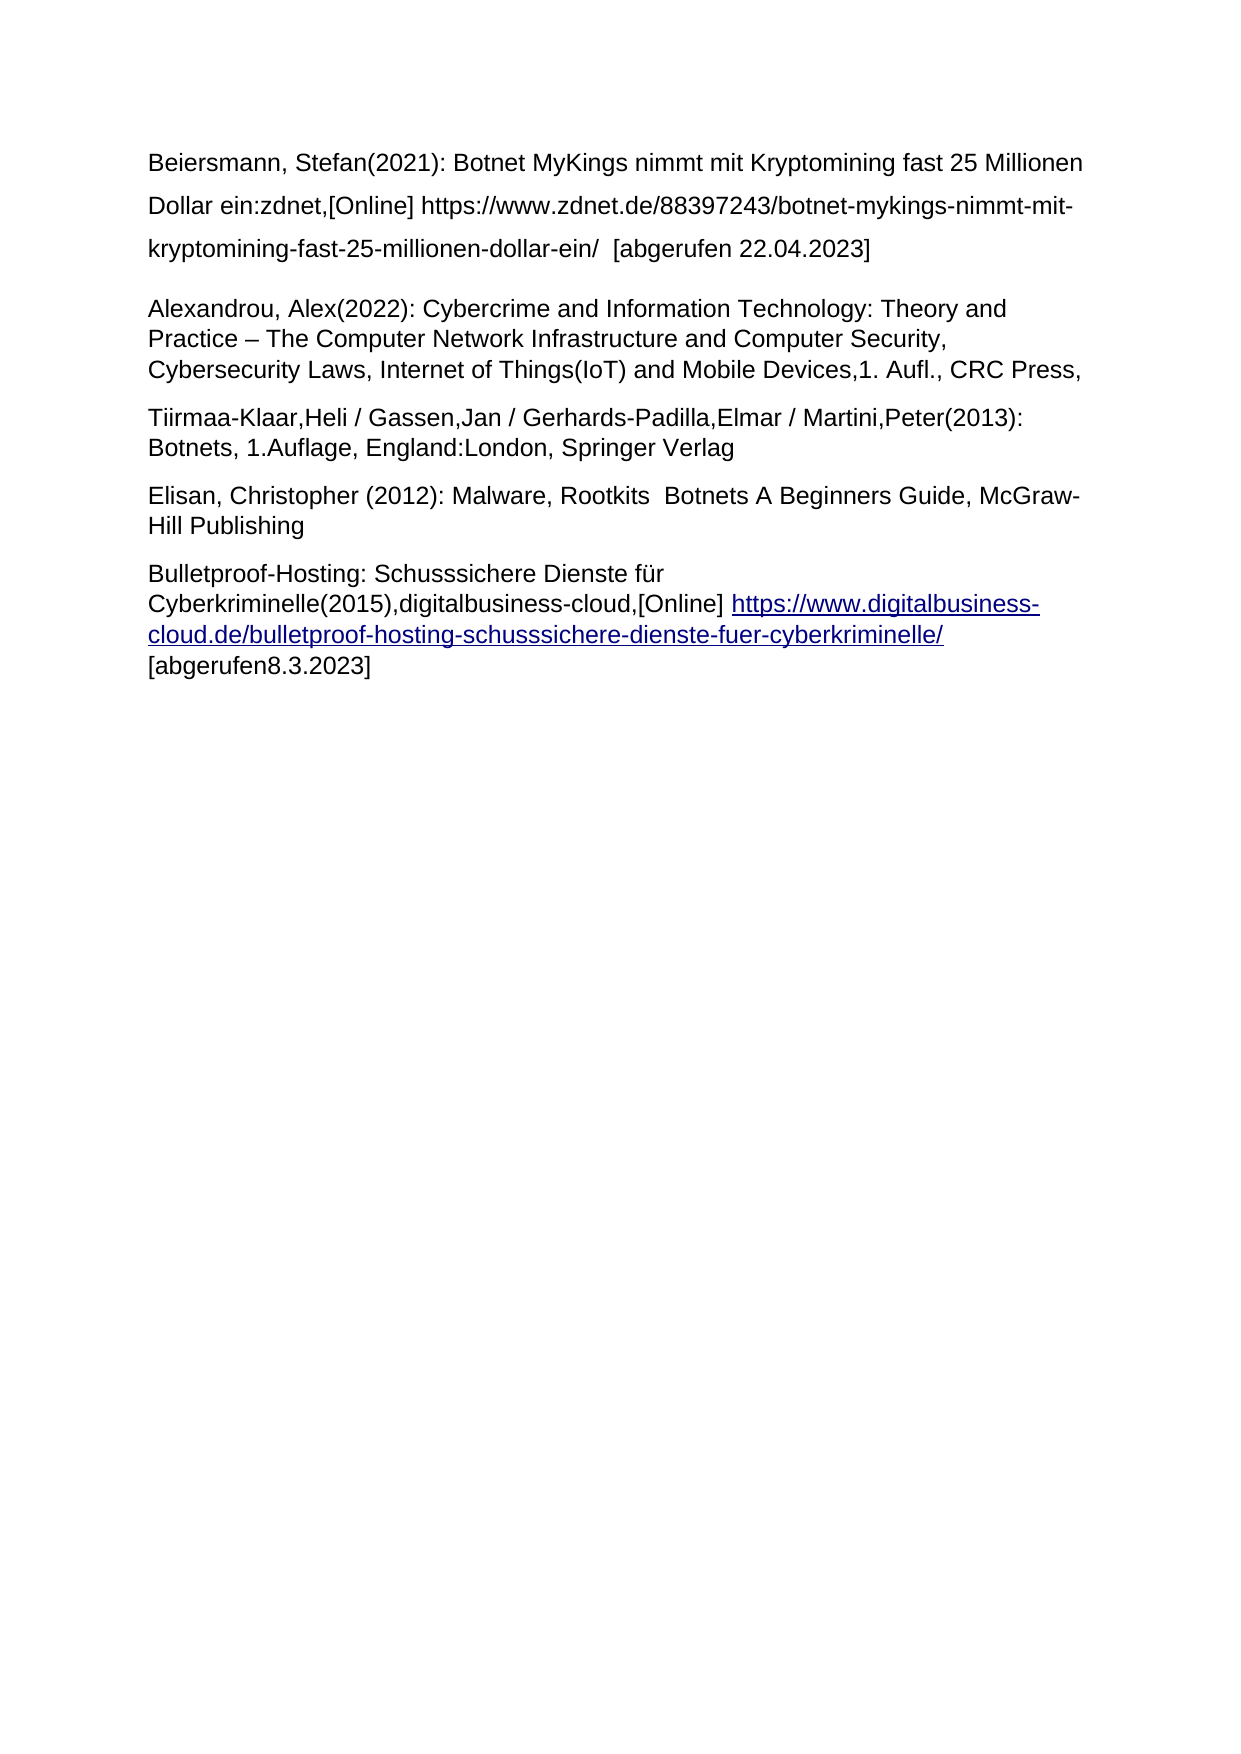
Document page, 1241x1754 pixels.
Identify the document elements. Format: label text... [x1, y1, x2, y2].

text Alexandrou, Alex(2022): Cybercrime and Information Technology: Theory and Practice – The Computer Network Infrastructure and Computer Security, Cybersecurity Laws, Internet of Things(IoT) and Mobile Devices,1. Aufl., CRC Press, [148, 294, 1093, 384]
text Beiersmann, Stefan(2021): Botnet MyKings nimmt mit Kryptomining fast 25 Millionen Dollar ein:zdnet,[Online] https://www.zdnet.de/88397243/botnet-mykings-nimmt-mit-kryptomining-fast-25-millionen-dollar-ein/ [abgerufen 22.04.2023] [148, 148, 1093, 263]
text Elisan, Christopher (2012): Malware, Rootkits Botnets A Beginners Guide, McGraw-Hill Publishing [148, 481, 1093, 540]
text Bulletproof-Hosting: Schusssichere Dienste für Cyberkriminelle(2015),digitalbusiness-cloud,[Online] https://www.digitalbusiness-cloud.de/bulletproof-hosting-schusssichere-dienste-fuer-cyberkriminelle/ [abgerufen8.3.2023] [148, 559, 1093, 680]
text Tiirmaa-Klaar,Heli / Gassen,Jan / Gerhards-Padilla,Elmar / Martini,Peter(2013): Botnets, 1.Auflage, England:London, Springer Verlag [148, 402, 1093, 462]
